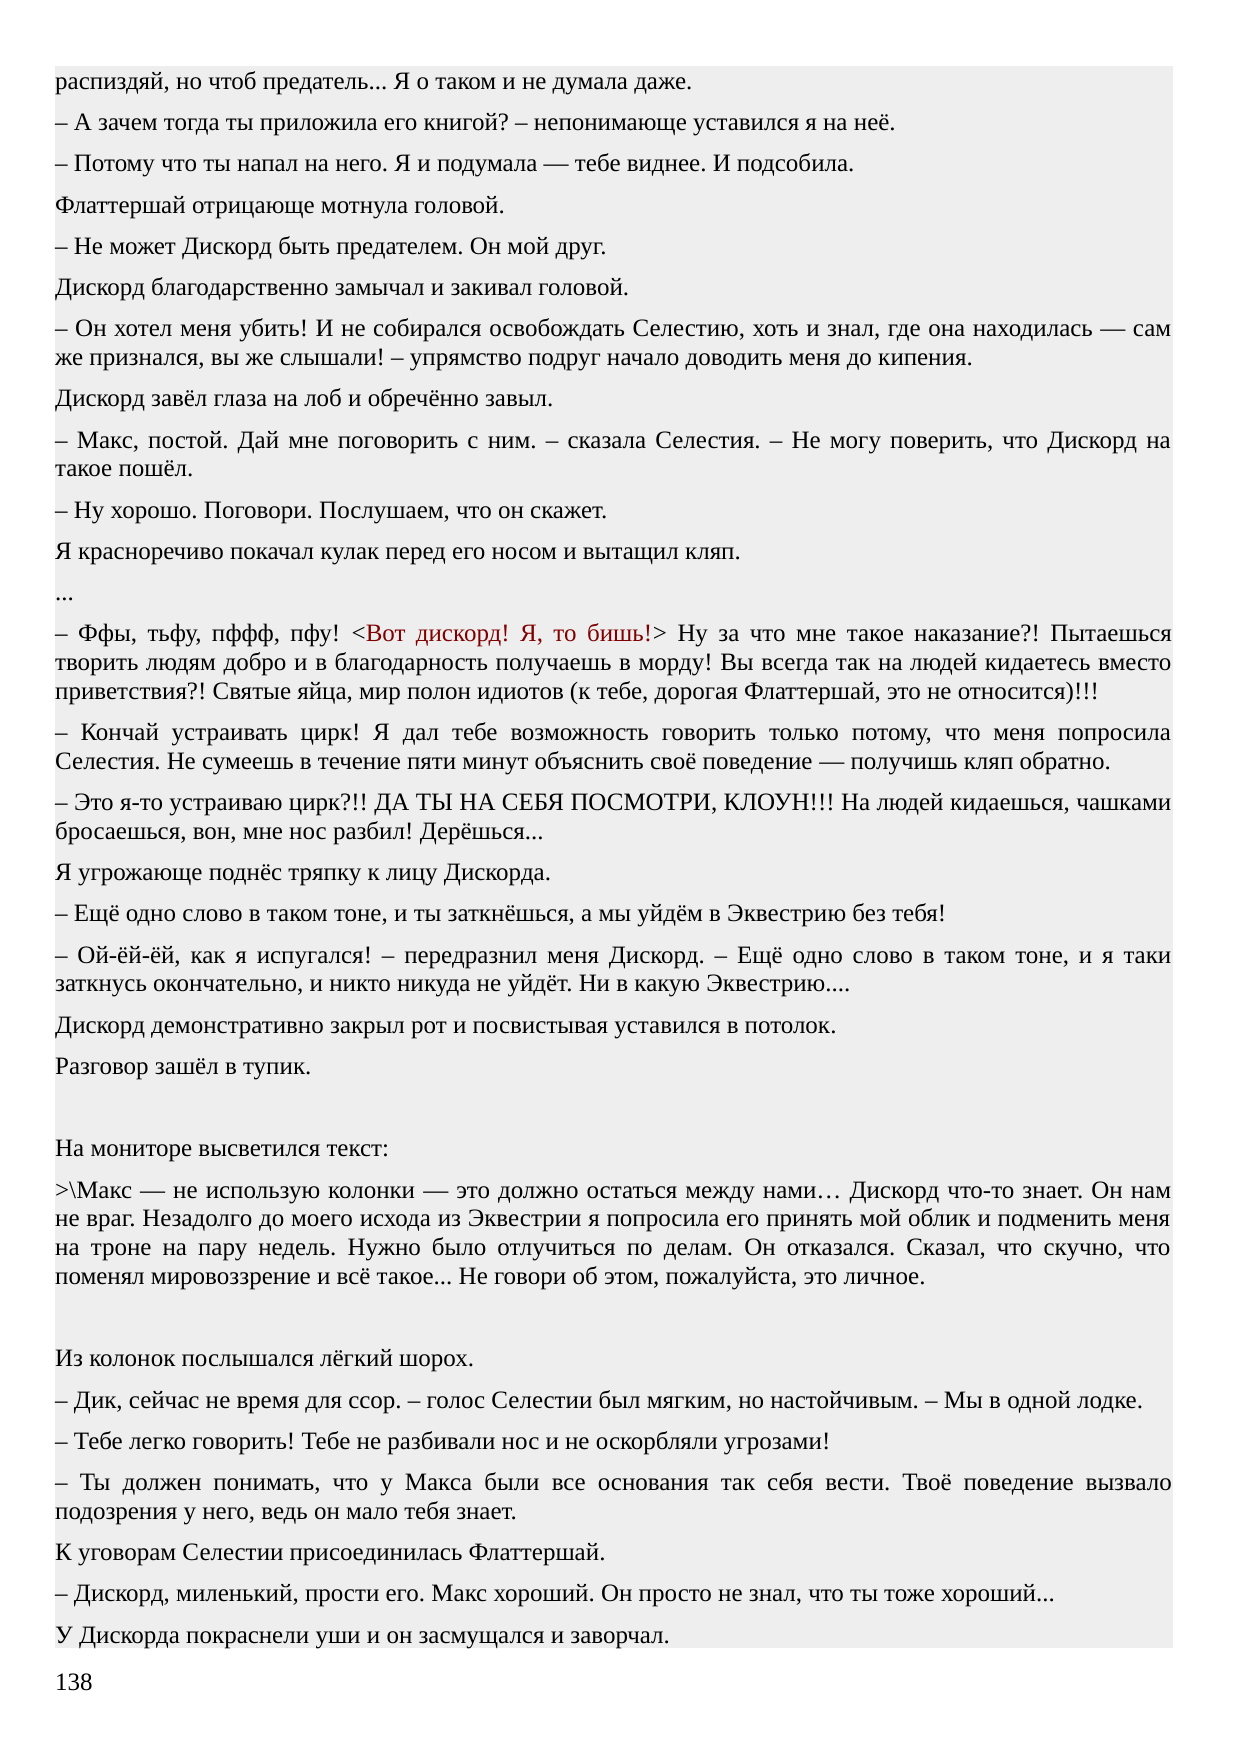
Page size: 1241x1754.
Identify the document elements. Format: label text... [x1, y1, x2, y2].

text – Ну хорошо. Поговори. Послушаем, что он скажет. [55, 495, 1173, 523]
text распиздяй, но чтоб предатель... Я о таком и не думала даже. [55, 66, 1173, 95]
text Дискорд завёл глаза на лоб и обречённо завыл. [55, 383, 1173, 412]
text К уговорам Селестии присоединилась Флаттершай. [55, 1537, 1173, 1566]
text – Дик, сейчас не время для ссор. – голос Селестии был мягким, но настойчивым. – Мы в одной лодке. [55, 1385, 1173, 1413]
text – Ой-ёй-ёй, как я испугался! – передразнил меня Дискорд. – Ещё одно слово в таком тоне, и я таки заткнусь окончательно, и никто никуда не уйдёт. Ни в какую Эквестрию.... [55, 940, 1173, 997]
text Я угрожающе поднёс тряпку к лицу Дискорда. [55, 857, 1173, 886]
text – Это я-то устраиваю цирк?!! ДА ТЫ НА СЕБЯ ПОСМОТРИ, КЛОУН!!! На людей кидаешься, чашками бросаешься, вон, мне нос разбил! Дерёшься... [55, 787, 1173, 845]
text >\Макс — не использую колонки — это должно остаться между нами… Дискорд что-то знает. Он нам не враг. Незадолго до моего исхода из Эквестрии я попросила его принять мой облик и подменить меня на троне на пару недель. Нужно было отлучиться по делам. Он отказался. Сказал, что скучно, что поменял мировоззрение и всё такое... Не говори об этом, пожалуйста, это личное. [55, 1175, 1173, 1290]
text – Кончай устраивать цирк! Я дал тебе возможность говорить только потому, что меня попросила Селестия. Не сумеешь в течение пяти минут объяснить своё поведение — получишь кляп обратно. [55, 717, 1173, 775]
text Флаттершай отрицающе мотнула головой. [55, 190, 1173, 218]
text Разговор зашёл в тупик. [55, 1051, 1173, 1080]
text – А зачем тогда ты приложила его книгой? – непонимающе уставился я на неё. [55, 107, 1173, 136]
text – Потому что ты напал на него. Я и подумала — тебе виднее. И подсобила. [55, 148, 1173, 177]
text – Ффы, тьфу, пффф, пфу! <Вот дискорд! Я, то бишь!> Ну за что мне такое наказание?! Пытаешься творить людям добро и в благодарность получаешь в морду! Вы всегда так на людей кидаетесь вместо приветствия?! Святые яйца, мир полон идиотов (к тебе, дорогая Флаттершай, это не относится)!!! [55, 618, 1173, 705]
text Дискорд демонстративно закрыл рот и посвистывая уставился в потолок. [55, 1010, 1173, 1038]
text Дискорд благодарственно замычал и закивал головой. [55, 272, 1173, 301]
text Из колонок послышался лёгкий шорох. [55, 1343, 1173, 1372]
text – Дискорд, миленький, прости его. Макс хороший. Он просто не знал, что ты тоже хороший... [55, 1578, 1173, 1607]
text – Ты должен понимать, что у Макса были все основания так себя вести. Твоё поведение вызвало подозрения у него, ведь он мало тебя знает. [55, 1467, 1173, 1525]
text – Ещё одно слово в таком тоне, и ты заткнёшься, а мы уйдём в Эквестрию без тебя! [55, 898, 1173, 927]
text ... [55, 577, 1173, 606]
text Я красноречиво покачал кулак перед его носом и вытащил кляп. [55, 536, 1173, 565]
text – Он хотел меня убить! И не собирался освобождать Селестию, хоть и знал, где она находилась — сам же признался, вы же слышали! – упрямство подруг начало доводить меня до кипения. [55, 313, 1173, 371]
text На мониторе высветился текст: [55, 1133, 1173, 1162]
text – Тебе легко говорить! Тебе не разбивали нос и не оскорбляли угрозами! [55, 1426, 1173, 1455]
text У Дискорда покраснели уши и он засмущался и заворчал. [55, 1620, 1173, 1648]
text – Макс, постой. Дай мне поговорить с ним. – сказала Селестия. – Не могу поверить, что Дискорд на такое пошёл. [55, 425, 1173, 482]
text – Не может Дискорд быть предателем. Он мой друг. [55, 231, 1173, 260]
